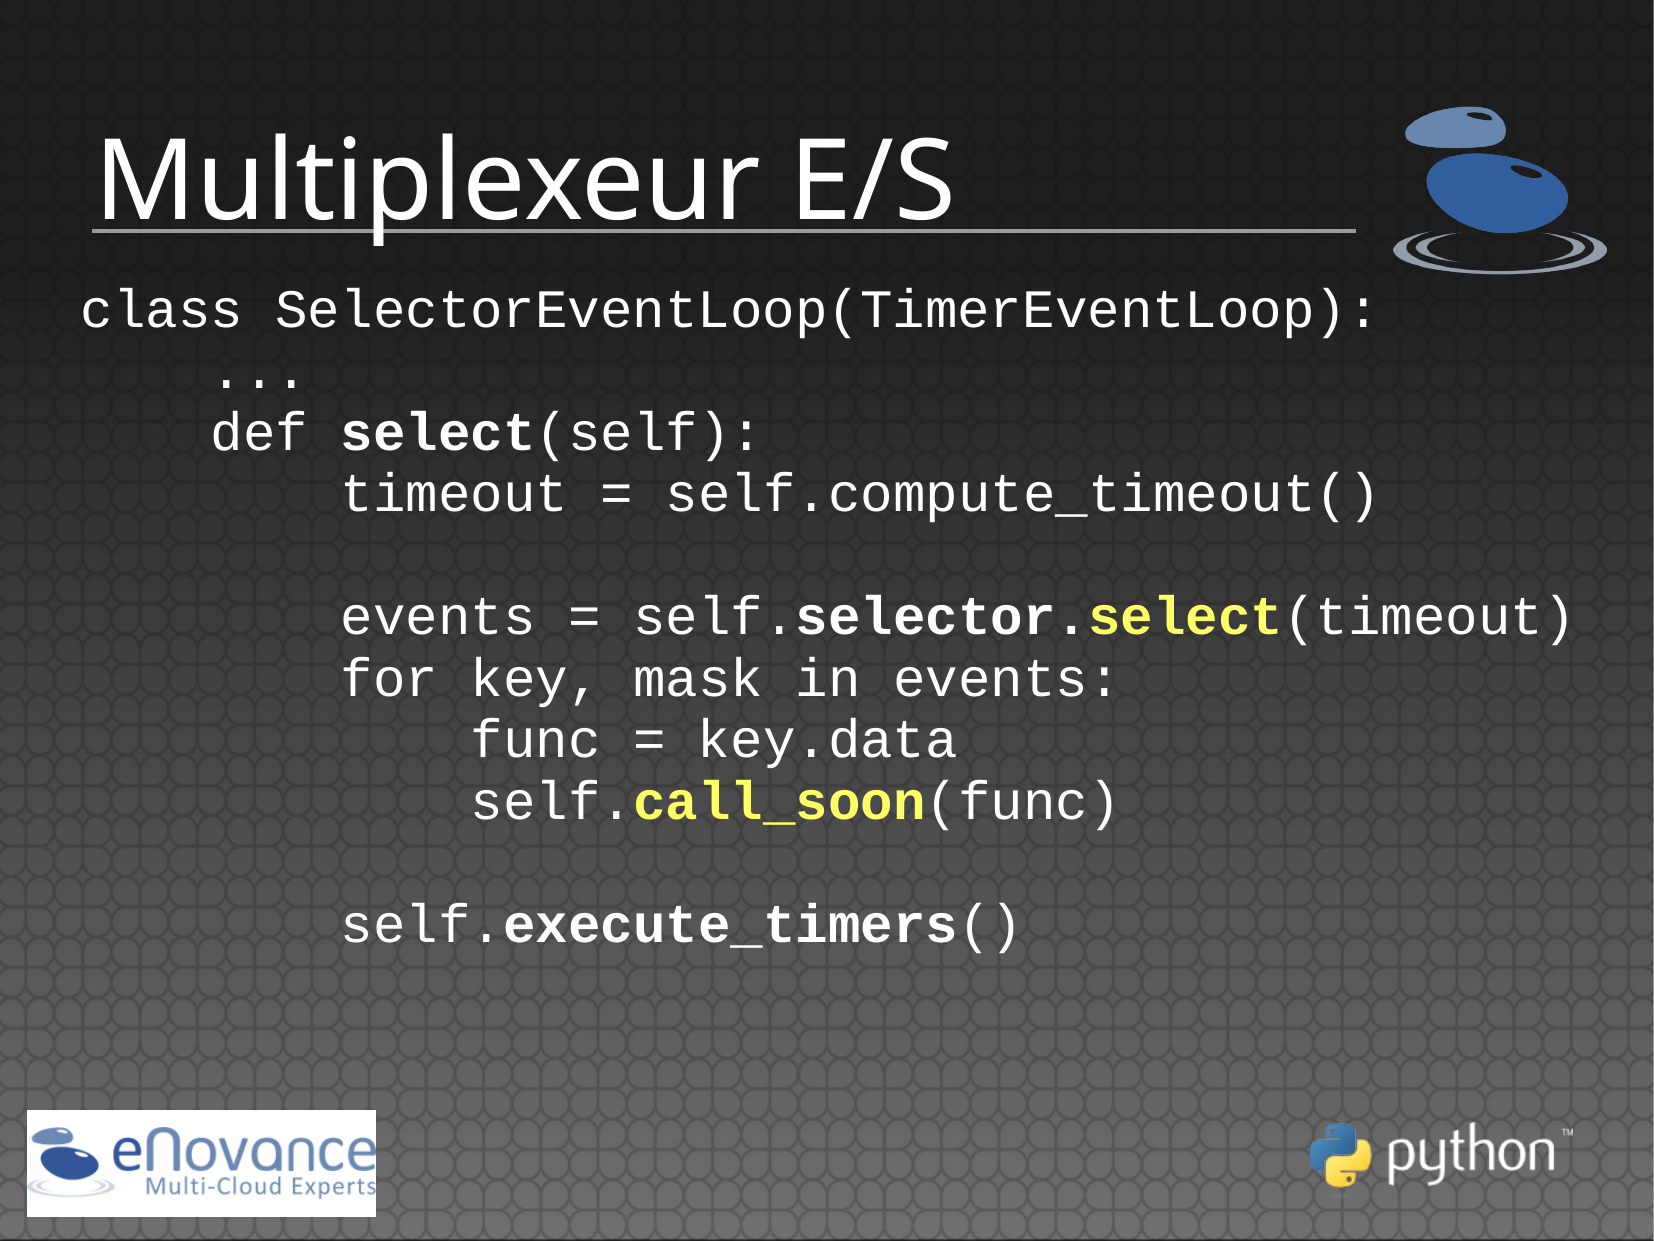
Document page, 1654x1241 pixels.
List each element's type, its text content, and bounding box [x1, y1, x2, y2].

picture [0, 0, 1654, 1241]
title Multiplexeur E/S [94, 100, 1426, 251]
text_box class SelectorEventLoop(TimerEventLoop): ... def select(self): timeout = self.compute_timeout() events = self.selector.select(timeout) for key, mask in events: func = key.data self.call_soon(func) self.execute_timers() [66, 274, 1591, 966]
